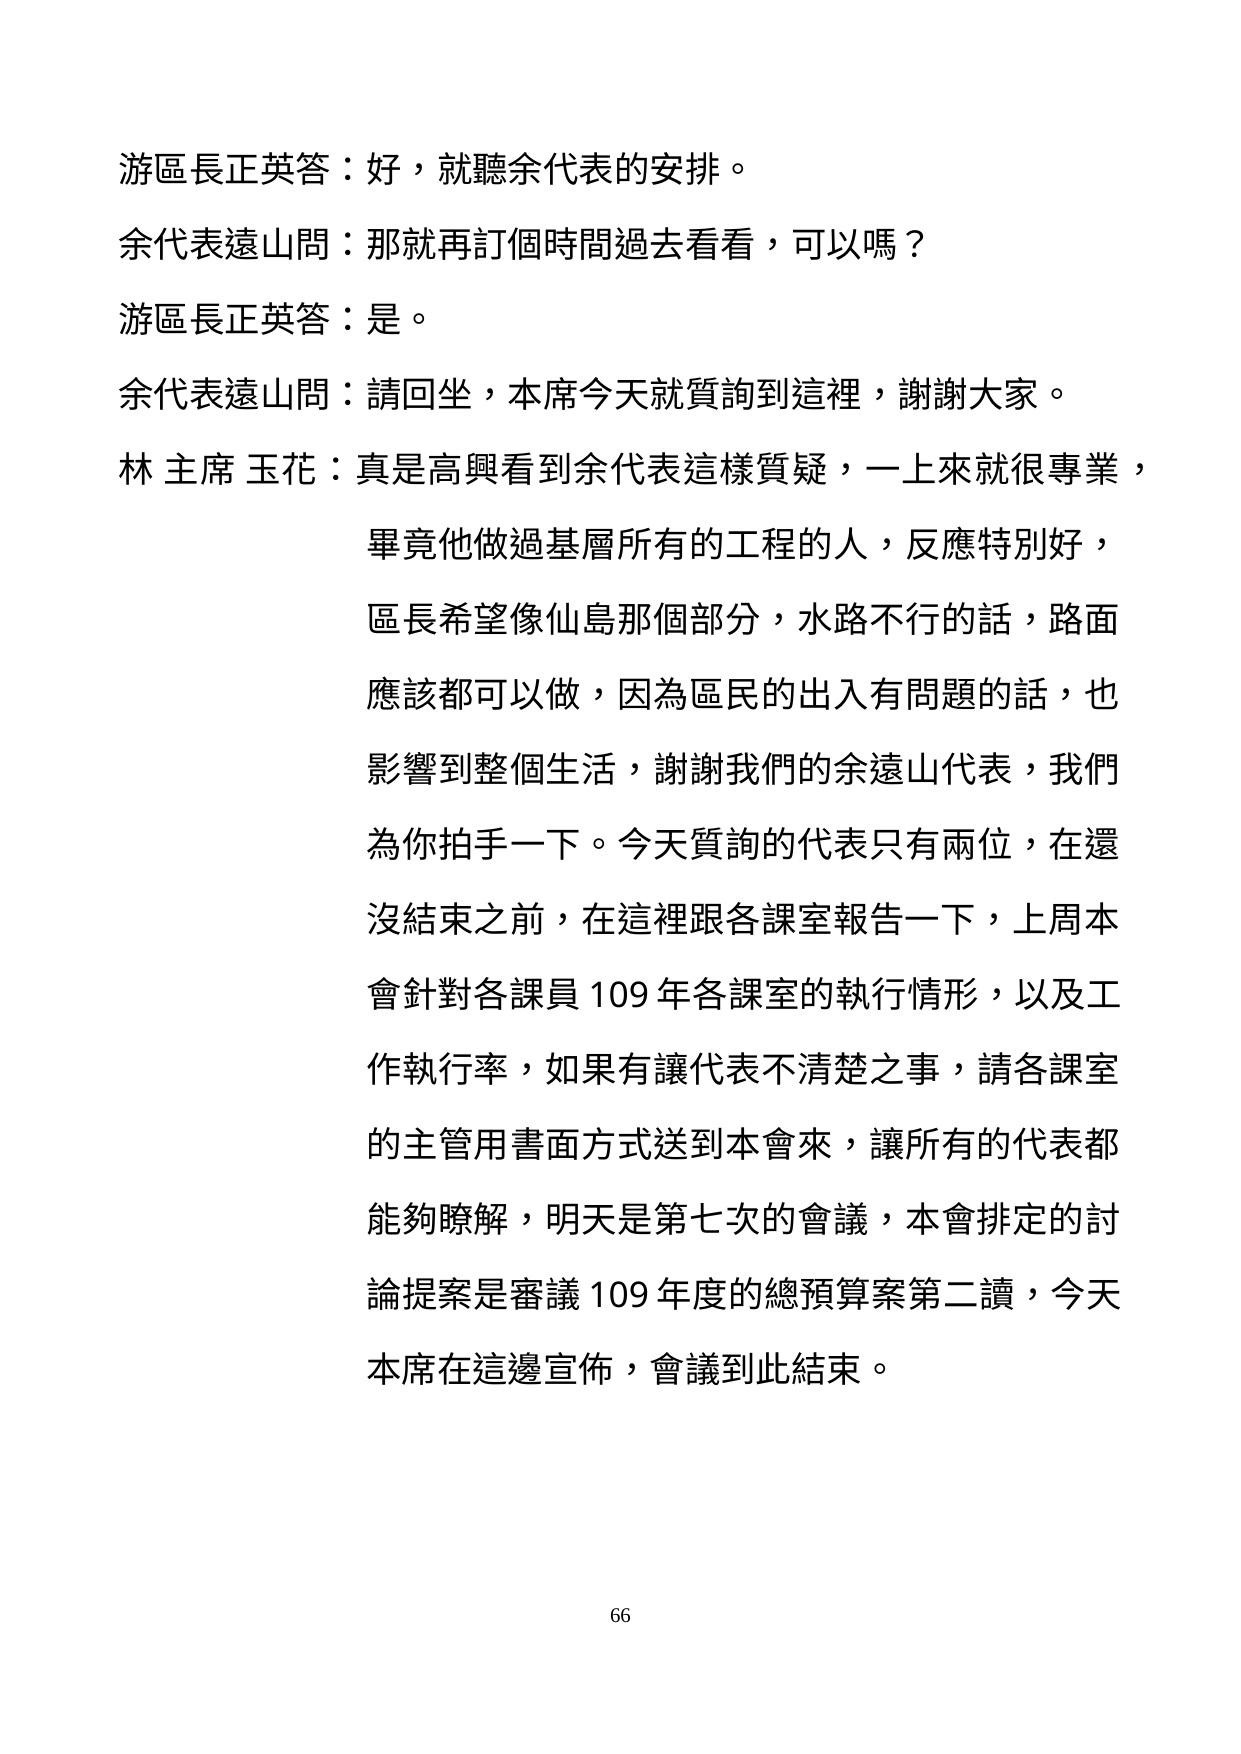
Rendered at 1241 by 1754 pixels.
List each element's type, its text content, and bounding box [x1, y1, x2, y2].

text 余代表遠山問：請回坐，本席今天就質詢到這裡，謝謝大家。 [118, 355, 1122, 430]
text 游區長正英答：好，就聽余代表的安排。 [118, 130, 1122, 205]
text 林 主席 玉花：真是高興看到余代表這樣質疑，一上來就很專業，畢竟他做過基層所有的工程的人，反應特別好，區長希望像仙島那個部分，水路不行的話，路面應該都可以做，因為區民的出入有問題的話，也影響到整個生活，謝謝我們的余遠山代表，我們為你拍手一下。今天質詢的代表只有兩位，在還沒結束之前，在這裡跟各課室報告一下，上周本會針對各課員109年各課室的執行情形，以及工作執行率，如果有讓代表不清楚之事，請各課室的主管用書面方式送到本會來，讓所有的代表都能夠瞭解，明天是第七次的會議，本會排定的討論提案是審議109年度的總預算案第二讀，今天本席在這邊宣佈，會議到此結束。 [118, 430, 1122, 1405]
text 余代表遠山問：那就再訂個時間過去看看，可以嗎？ [118, 205, 1122, 280]
text 游區長正英答：是。 [118, 280, 1122, 355]
